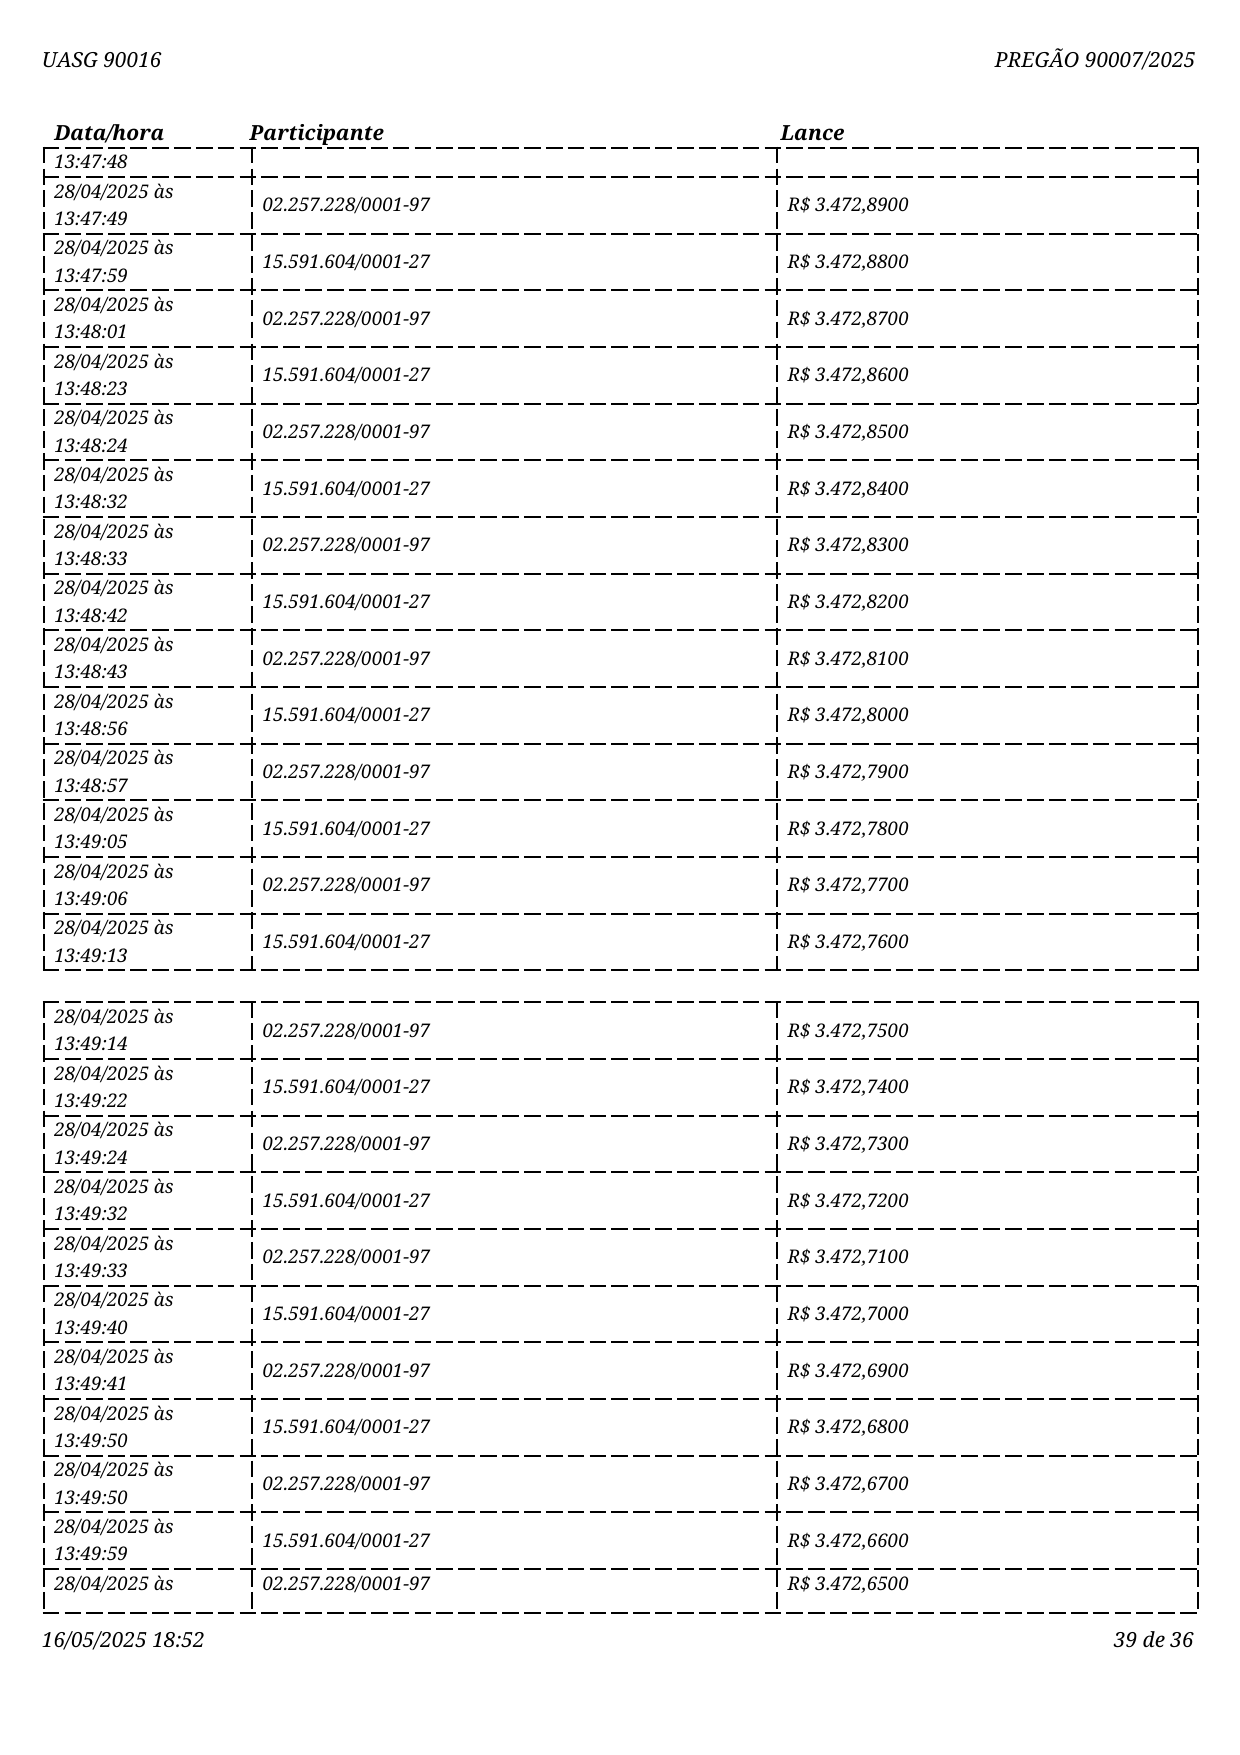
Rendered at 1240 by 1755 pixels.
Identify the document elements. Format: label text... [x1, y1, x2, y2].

table_cell R$ 3.472,7600 [777, 913, 1198, 969]
table_header 28/04/2025 às 13:49:14 [44, 1001, 252, 1058]
table_cell 28/04/2025 às 13:49:41 [44, 1341, 252, 1398]
table_cell 28/04/2025 às 13:48:33 [44, 516, 252, 573]
table_cell R$ 3.472,6600 [777, 1511, 1198, 1568]
table_cell [777, 147, 1198, 176]
table_cell R$ 3.472,8300 [777, 516, 1198, 573]
table_cell 28/04/2025 às [44, 1568, 252, 1612]
table_cell R$ 3.472,7700 [777, 856, 1198, 913]
table_cell R$ 3.472,8200 [777, 573, 1198, 629]
table_cell 28/04/2025 às 13:49:59 [44, 1511, 252, 1568]
table_cell 28/04/2025 às 13:49:32 [44, 1171, 252, 1228]
table_cell 02.257.228/0001-97 [252, 403, 777, 459]
table_cell 15.591.604/0001-27 [252, 1171, 777, 1228]
table_cell 15.591.604/0001-27 [252, 346, 777, 403]
table_cell 13:47:48 [44, 147, 252, 176]
table_cell R$ 3.472,7200 [777, 1171, 1198, 1228]
table_cell 02.257.228/0001-97 [252, 1228, 777, 1284]
table_cell 02.257.228/0001-97 [252, 289, 777, 346]
table_cell 28/04/2025 às 13:48:42 [44, 573, 252, 629]
table_cell 28/04/2025 às 13:48:56 [44, 686, 252, 743]
table_cell 28/04/2025 às 13:49:50 [44, 1398, 252, 1454]
table_cell R$ 3.472,8500 [777, 403, 1198, 459]
table_cell 02.257.228/0001-97 [252, 176, 777, 233]
table_cell 28/04/2025 às 13:49:05 [44, 799, 252, 856]
table_cell R$ 3.472,7800 [777, 799, 1198, 856]
table_cell 28/04/2025 às 13:49:24 [44, 1115, 252, 1171]
table_cell 28/04/2025 às 13:48:43 [44, 629, 252, 686]
table_cell 28/04/2025 às 13:48:24 [44, 403, 252, 459]
table_cell R$ 3.472,8100 [777, 629, 1198, 686]
table_cell 28/04/2025 às 13:48:57 [44, 743, 252, 799]
table_header 02.257.228/0001-97 [252, 1001, 777, 1058]
table_cell 15.591.604/0001-27 [252, 1398, 777, 1454]
table_cell 28/04/2025 às 13:48:23 [44, 346, 252, 403]
table_cell 28/04/2025 às 13:49:06 [44, 856, 252, 913]
table_cell R$ 3.472,8700 [777, 289, 1198, 346]
table_cell 02.257.228/0001-97 [252, 629, 777, 686]
table_cell 02.257.228/0001-97 [252, 1341, 777, 1398]
table_cell 28/04/2025 às 13:49:33 [44, 1228, 252, 1284]
table_cell 02.257.228/0001-97 [252, 1455, 777, 1511]
table_cell 15.591.604/0001-27 [252, 1285, 777, 1341]
table_cell R$ 3.472,7900 [777, 743, 1198, 799]
table_cell 02.257.228/0001-97 [252, 743, 777, 799]
table_cell R$ 3.472,7300 [777, 1115, 1198, 1171]
table_cell 28/04/2025 às 13:49:50 [44, 1455, 252, 1511]
table_cell 28/04/2025 às 13:49:40 [44, 1285, 252, 1341]
table_cell R$ 3.472,6500 [777, 1568, 1198, 1612]
table_cell 15.591.604/0001-27 [252, 233, 777, 289]
table_cell 28/04/2025 às 13:49:22 [44, 1058, 252, 1114]
table_cell R$ 3.472,6900 [777, 1341, 1198, 1398]
table_cell 02.257.228/0001-97 [252, 1568, 777, 1612]
table_cell R$ 3.472,7100 [777, 1228, 1198, 1284]
table_cell 28/04/2025 às 13:47:59 [44, 233, 252, 289]
table_cell 15.591.604/0001-27 [252, 1058, 777, 1114]
table_header R$ 3.472,7500 [777, 1001, 1198, 1058]
table_cell 15.591.604/0001-27 [252, 913, 777, 969]
table_cell 15.591.604/0001-27 [252, 686, 777, 743]
table_cell R$ 3.472,8400 [777, 459, 1198, 516]
table_cell R$ 3.472,8600 [777, 346, 1198, 403]
table_cell 28/04/2025 às 13:49:13 [44, 913, 252, 969]
table_cell R$ 3.472,6700 [777, 1455, 1198, 1511]
table_cell 15.591.604/0001-27 [252, 459, 777, 516]
table_cell R$ 3.472,8000 [777, 686, 1198, 743]
table_cell 15.591.604/0001-27 [252, 799, 777, 856]
table_cell 28/04/2025 às 13:48:32 [44, 459, 252, 516]
table_cell 28/04/2025 às 13:48:01 [44, 289, 252, 346]
table_cell R$ 3.472,6800 [777, 1398, 1198, 1454]
table_cell 02.257.228/0001-97 [252, 516, 777, 573]
table_cell R$ 3.472,7000 [777, 1285, 1198, 1341]
table_cell R$ 3.472,7400 [777, 1058, 1198, 1114]
table_cell 15.591.604/0001-27 [252, 573, 777, 629]
table_cell 15.591.604/0001-27 [252, 1511, 777, 1568]
table_cell 02.257.228/0001-97 [252, 856, 777, 913]
table_cell R$ 3.472,8800 [777, 233, 1198, 289]
table_cell [252, 147, 777, 176]
table_cell R$ 3.472,8900 [777, 176, 1198, 233]
table_cell 28/04/2025 às 13:47:49 [44, 176, 252, 233]
table_cell 02.257.228/0001-97 [252, 1115, 777, 1171]
